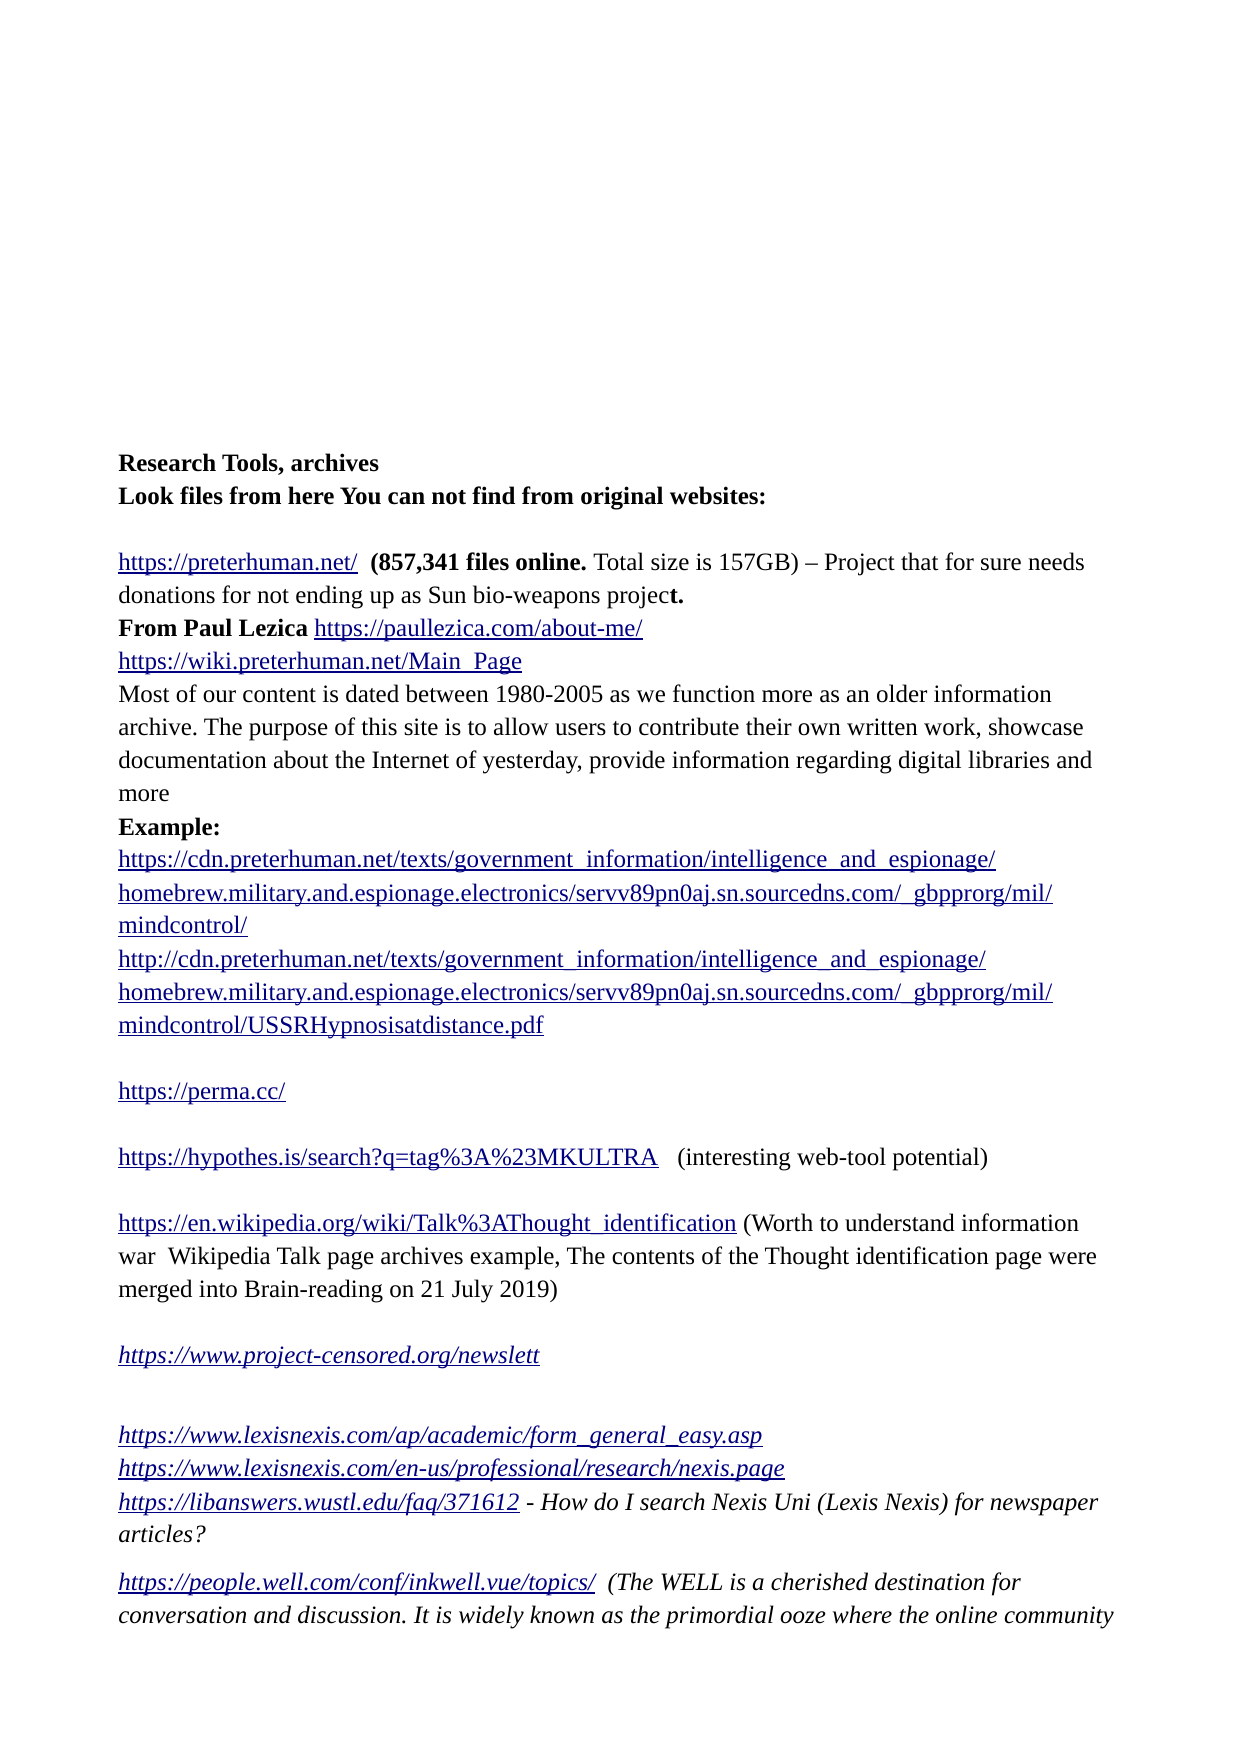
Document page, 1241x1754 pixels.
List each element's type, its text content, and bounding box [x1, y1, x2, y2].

text Research Tools, archives Look files from here You can not find from original websites: https://preterhuman.net/ (857,341 files online. Total size is 157GB) – Project that for sure needs donations for not ending up as Sun bio-weapons project. From Paul Lezica https://paullezica.com/about-me/ https://wiki.preterhuman.net/Main_Page Most of our content is dated between 1980-2005 as we function more as an older information archive. The purpose of this site is to allow users to contribute their own written work, showcase documentation about the Internet of yesterday, provide information regarding digital libraries and more Example: https://cdn.preterhuman.net/texts/government_information/intelligence_and_espionage/homebrew.military.and.espionage.electronics/servv89pn0aj.sn.sourcedns.com/_gbpprorg/mil/mindcontrol/ http://cdn.preterhuman.net/texts/government_information/intelligence_and_espionage/homebrew.military.and.espionage.electronics/servv89pn0aj.sn.sourcedns.com/_gbpprorg/mil/mindcontrol/USSRHypnosisatdistance.pdf https://perma.cc/ https://hypothes.is/search?q=tag%3A%23MKULTRA (interesting web-tool potential) https://en.wikipedia.org/wiki/Talk%3AThought_identification (Worth to understand information war Wikipedia Talk page archives example, The contents of the Thought identification page were merged into Brain-reading on 21 July 2019) https://www.project-censored.org/newsletter [118, 118, 1122, 1402]
text https://www.lexisnexis.com/ap/academic/form_general_easy.asp https://www.lexisnexis.com/en-us/professional/research/nexis.page https://libanswers.wustl.edu/faq/371612 - How do I search Nexis Uni (Lexis Nexis) for newspaper articles? [118, 1421, 1122, 1548]
text https://people.well.com/conf/inkwell.vue/topics/ (The WELL is a cherished destination for conversation and discussion. It is widely known as the primordial ooze where the online community [118, 1567, 1122, 1629]
